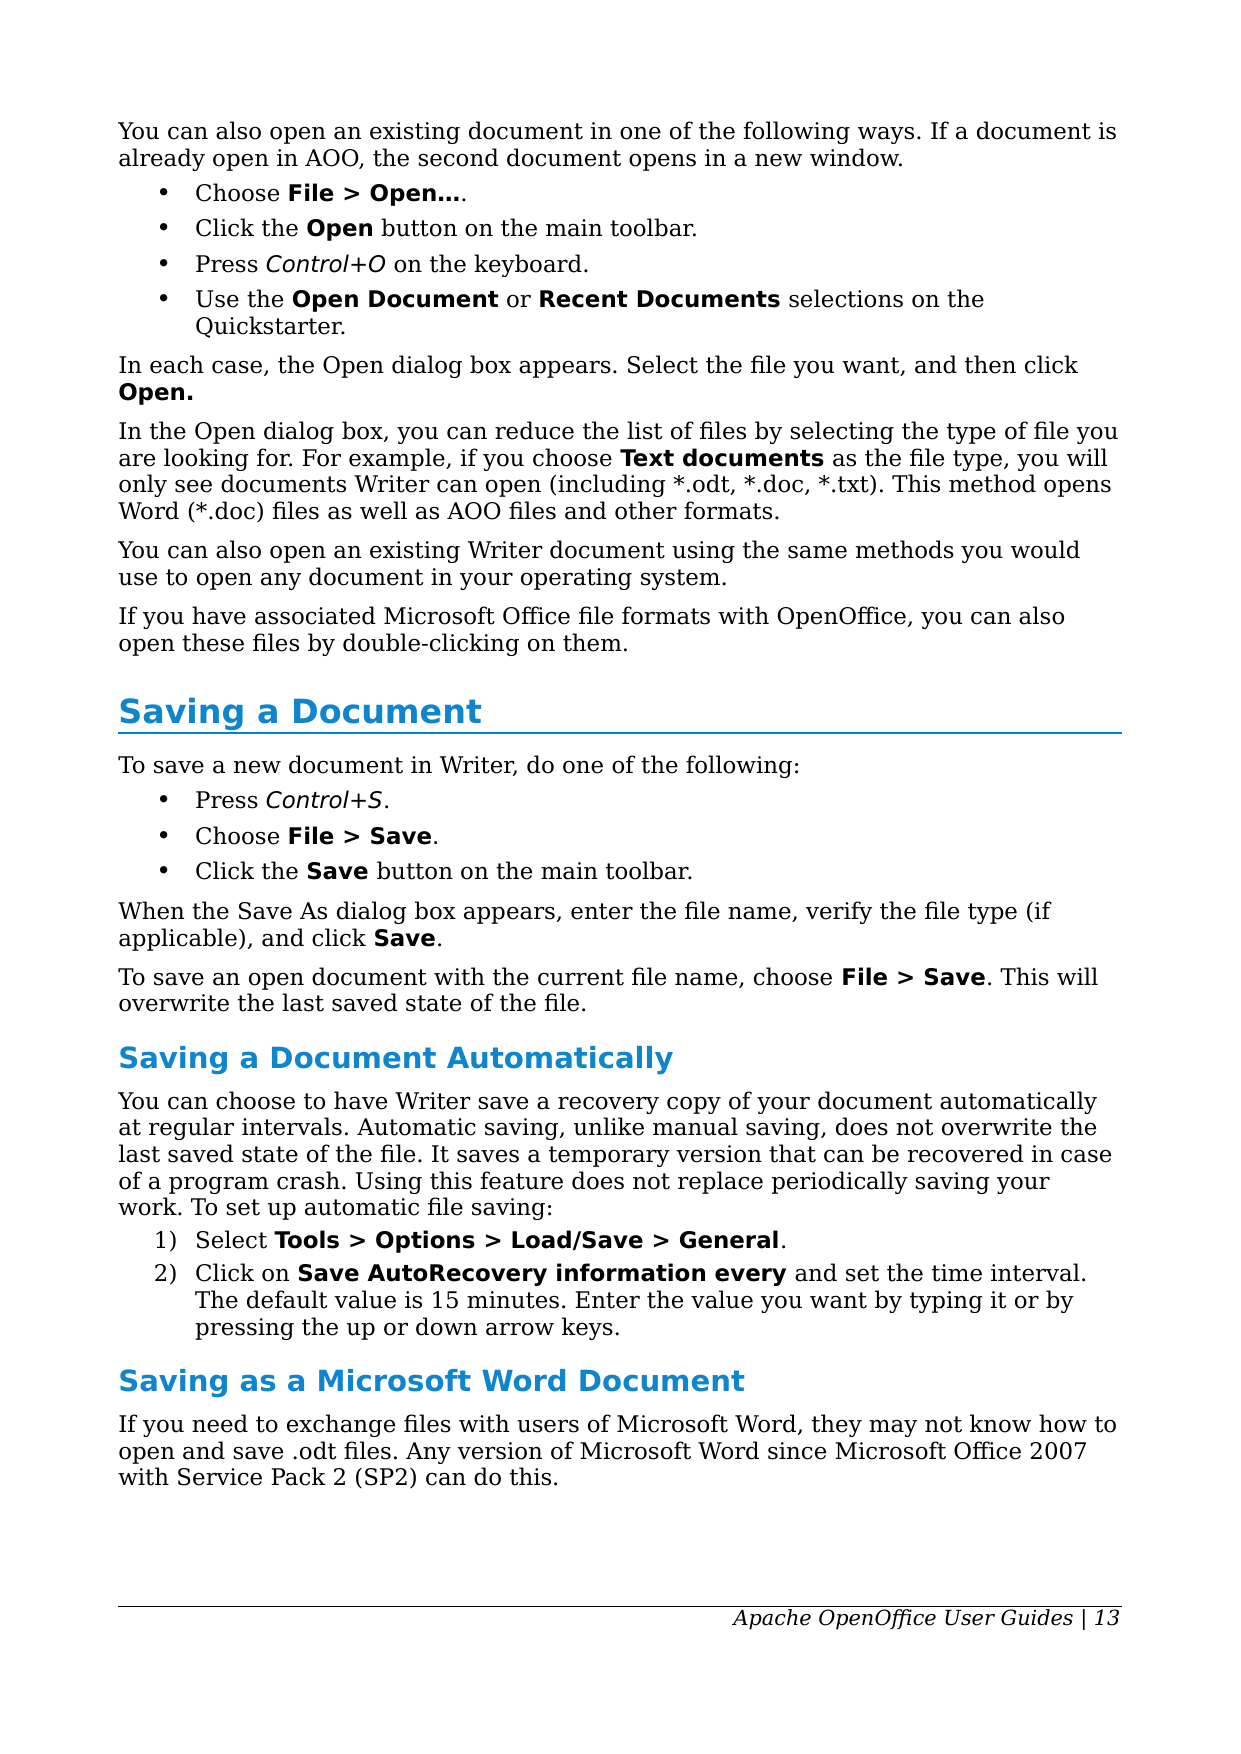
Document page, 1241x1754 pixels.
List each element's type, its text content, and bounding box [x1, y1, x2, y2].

list Press Control+O on the keyboard. [156, 249, 1122, 278]
list You can choose to have Writer save a recovery copy of your document automatically at regular intervals. Automatic saving, unlike manual saving, does not overwrite the last saved state of the file. It saves a temporary version that can be recovered in case of a program crash. Using this feature does not replace periodically saving your work. To set up automatic file saving: [118, 1088, 1122, 1221]
list Select Tools > Options > Load/Save > General. [177, 1228, 1122, 1254]
list Click the Open button on the main toolbar. [156, 213, 1122, 242]
subtitle Saving a Document Automatically [118, 1041, 1122, 1075]
text To save an open document with the current file name, choose File > Save. This will overwrite the last saved state of the file. [118, 964, 1122, 1017]
list To save a new document in Writer, do one of the following: [118, 752, 1122, 779]
text If you need to exchange files with users of Microsoft Word, they may not know how to open and save .odt files. Any version of Microsoft Word since Microsoft Office 2007 with Service Pack 2 (SP2) can do this. [118, 1411, 1122, 1491]
text In each case, the Open dialog box appears. Select the file you want, and then click Open. [118, 352, 1122, 406]
text If you have associated Microsoft Office file formats with OpenOffice, you can also open these files by double-clicking on them. [118, 603, 1122, 657]
list Click on Save AutoRecovery information every and set the time interval. The default value is 15 minutes. Enter the value you want by typing it or by pressing the up or down arrow keys. [177, 1261, 1122, 1341]
list Choose File > Open…. [156, 178, 1122, 207]
list Press Control+S. [156, 786, 1122, 815]
list Choose File > Save. [156, 821, 1122, 850]
list Use the Open Document or Recent Documents selections on the Quickstarter. [156, 284, 1122, 340]
subtitle Saving as a Microsoft Word Document [118, 1365, 1122, 1399]
list You can also open an existing document in one of the following ways. If a document is already open in AOO, the second document opens in a new window. [118, 118, 1122, 171]
text In the Open dialog box, you can reduce the list of files by selecting the type of file you are looking for. For example, if you choose Text documents as the file type, you will only see documents Writer can open (including *.odt, *.doc, *.txt). This method opens Word (*.doc) files as well as AOO files and other formats. [118, 418, 1122, 525]
subtitle Saving a Document [118, 693, 1122, 732]
text When the Save As dialog box appears, enter the file name, verify the file type (if applicable), and click Save. [118, 898, 1122, 951]
text You can also open an existing Writer document using the same methods you would use to open any document in your operating system. [118, 537, 1122, 591]
list Click the Save button on the main toolbar. [156, 856, 1122, 886]
